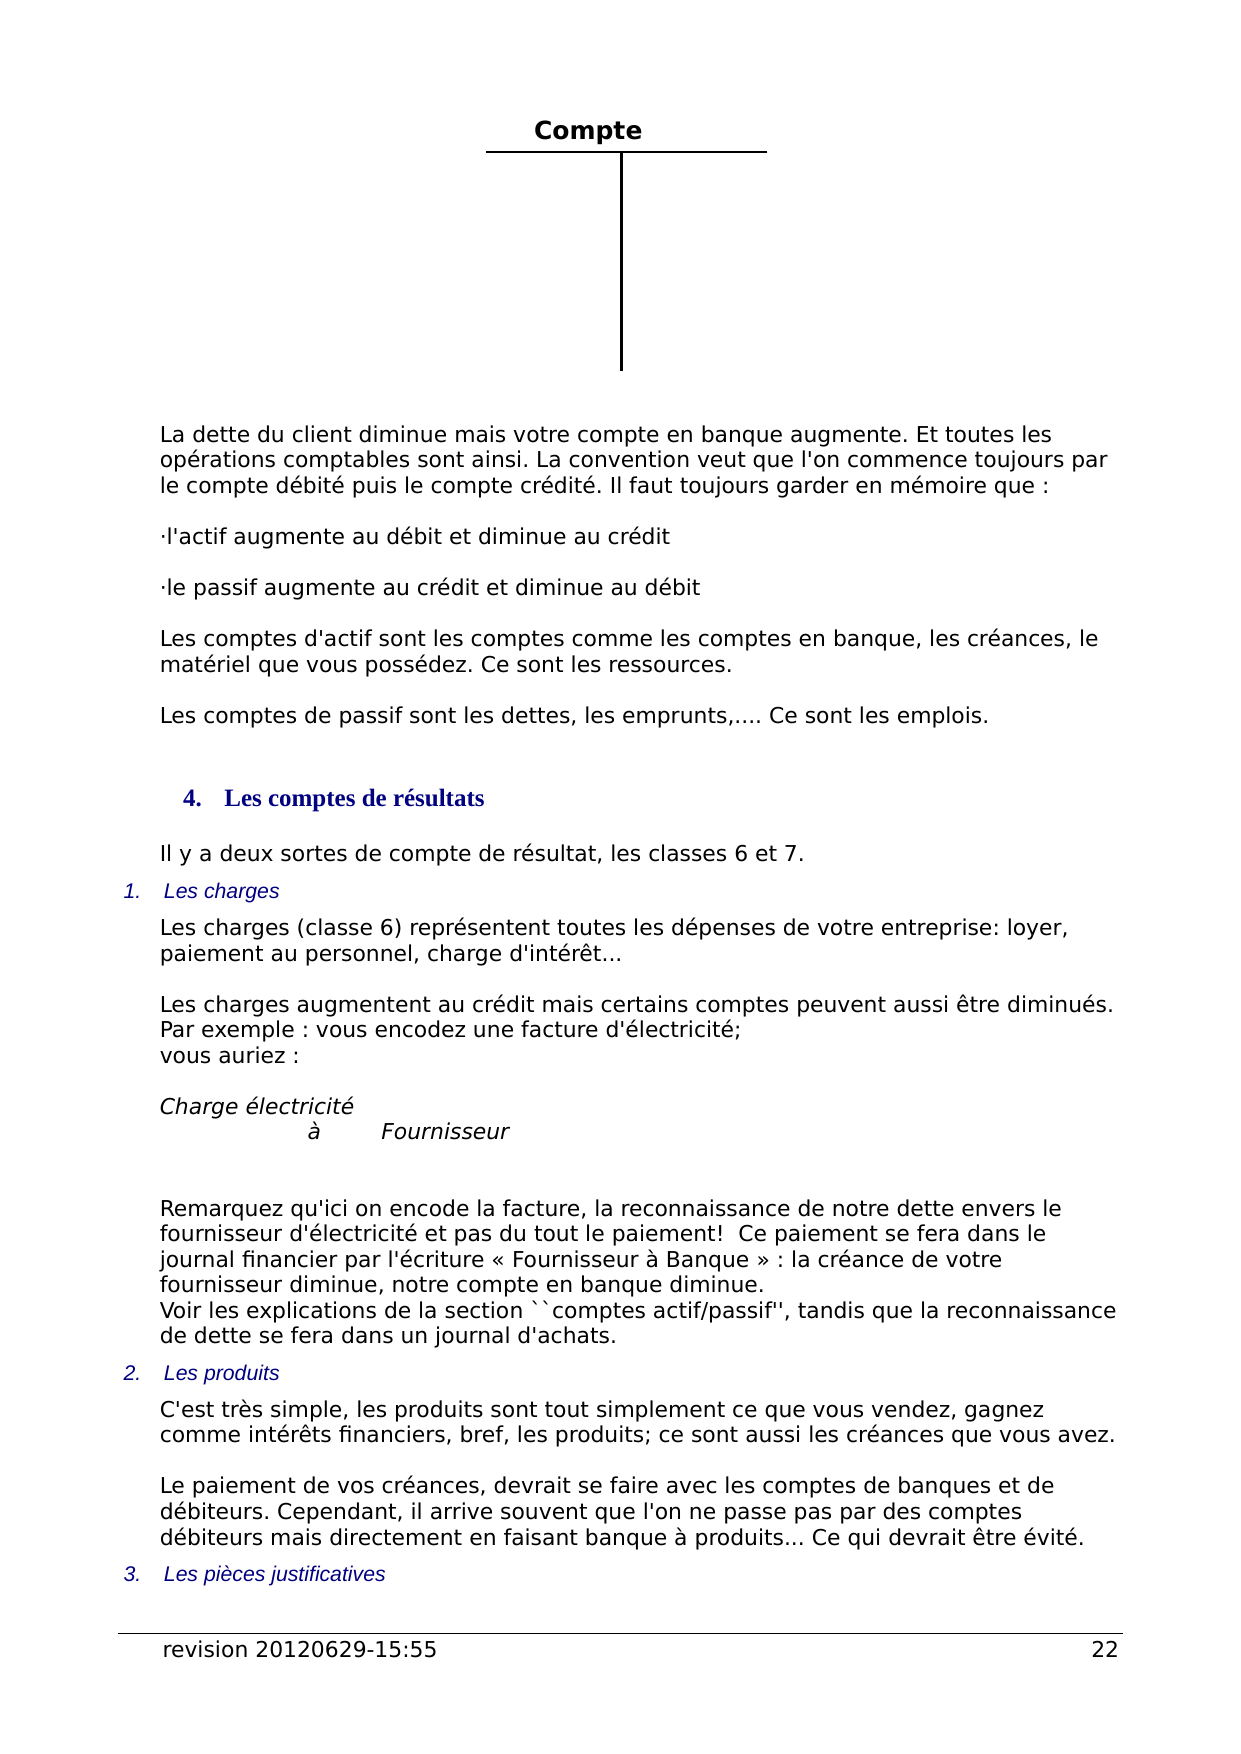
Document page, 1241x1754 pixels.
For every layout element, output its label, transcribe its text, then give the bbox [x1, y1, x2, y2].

subtitle Les comptes de résultats [177, 783, 1123, 812]
text Voir les explications de la section ``comptes actif/passif'', tandis que la reconnaissance de dette se fera dans un journal d'achats. [159, 1298, 1123, 1349]
text Les comptes de passif sont les dettes, les emprunts,.... Ce sont les emplois. [159, 703, 1123, 728]
text ·le passif augmente au crédit et diminue au débit [159, 575, 1123, 601]
text Le paiement de vos créances, devrait se faire avec les comptes de banques et de débiteurs. Cependant, il arrive souvent que l'on ne passe pas par des comptes débiteurs mais directement en faisant banque à produits... Ce qui devrait être évité. [159, 1473, 1123, 1550]
text La dette du client diminue mais votre compte en banque augmente. Et toutes les opérations comptables sont ainsi. La convention veut que l'on commence toujours par le compte débité puis le compte crédité. Il faut toujours garder en mémoire que : [159, 422, 1123, 499]
text Remarquez qu'ici on encode la facture, la reconnaissance de notre dette envers le fournisseur d'électricité et pas du tout le paiement! Ce paiement se fera dans le journal financier par l'écriture « Fournisseur à Banque » : la créance de votre fournisseur diminue, notre compte en banque diminue. [159, 1196, 1123, 1298]
table_cell [486, 153, 620, 371]
text Les charges (classe 6) représentent toutes les dépenses de votre entreprise: loyer, paiement au personnel, charge d'intérêt... [159, 915, 1123, 966]
text Les charges augmentent au crédit mais certains comptes peuvent aussi être diminués. [159, 992, 1123, 1017]
text Charge électricité [159, 1094, 1123, 1119]
subtitle Les charges [117, 879, 1123, 903]
table_cell [623, 153, 767, 371]
subtitle Les pièces justificatives [117, 1562, 1123, 1586]
text vous auriez : [159, 1043, 1123, 1068]
text à Fournisseur [159, 1119, 1123, 1145]
text ·l'actif augmente au débit et diminue au crédit [159, 524, 1123, 550]
text Il y a deux sortes de compte de résultat, les classes 6 et 7. [159, 842, 1123, 867]
text Par exemple : vous encodez une facture d'électricité; [159, 1017, 1123, 1043]
text Les comptes d'actif sont les comptes comme les comptes en banque, les créances, le matériel que vous possédez. Ce sont les ressources. [159, 626, 1123, 677]
table_header Compte [486, 89, 767, 151]
subtitle Les produits [117, 1361, 1123, 1385]
text C'est très simple, les produits sont tout simplement ce que vous vendez, gagnez comme intérêts financiers, bref, les produits; ce sont aussi les créances que vous avez. [159, 1397, 1123, 1448]
